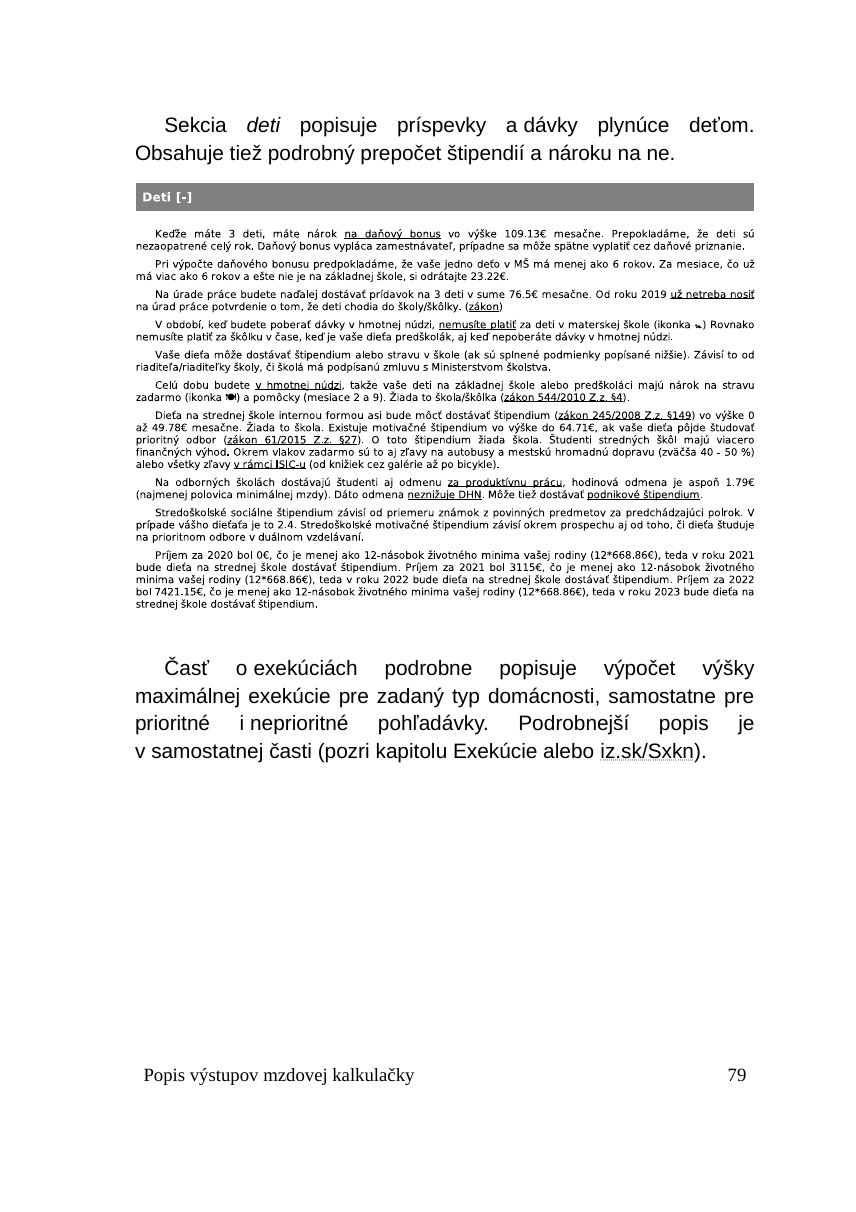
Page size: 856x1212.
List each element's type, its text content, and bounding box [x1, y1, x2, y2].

text Sekcia deti popisuje príspevky a dávky plynúce deťom. Obsahuje tiež podrobný prepočet štipendií a nároku na ne. [135, 113, 755, 165]
text Časť o exekúciách podrobne popisuje výpočet výšky maximálnej exekúcie pre zadaný typ domácnosti, samostatne pre prioritné i neprioritné pohľadávky. Podrobnejší popis je v samostatnej časti (pozri kapitolu Exekúcie alebo iz.sk/Sxkn). [135, 656, 755, 762]
